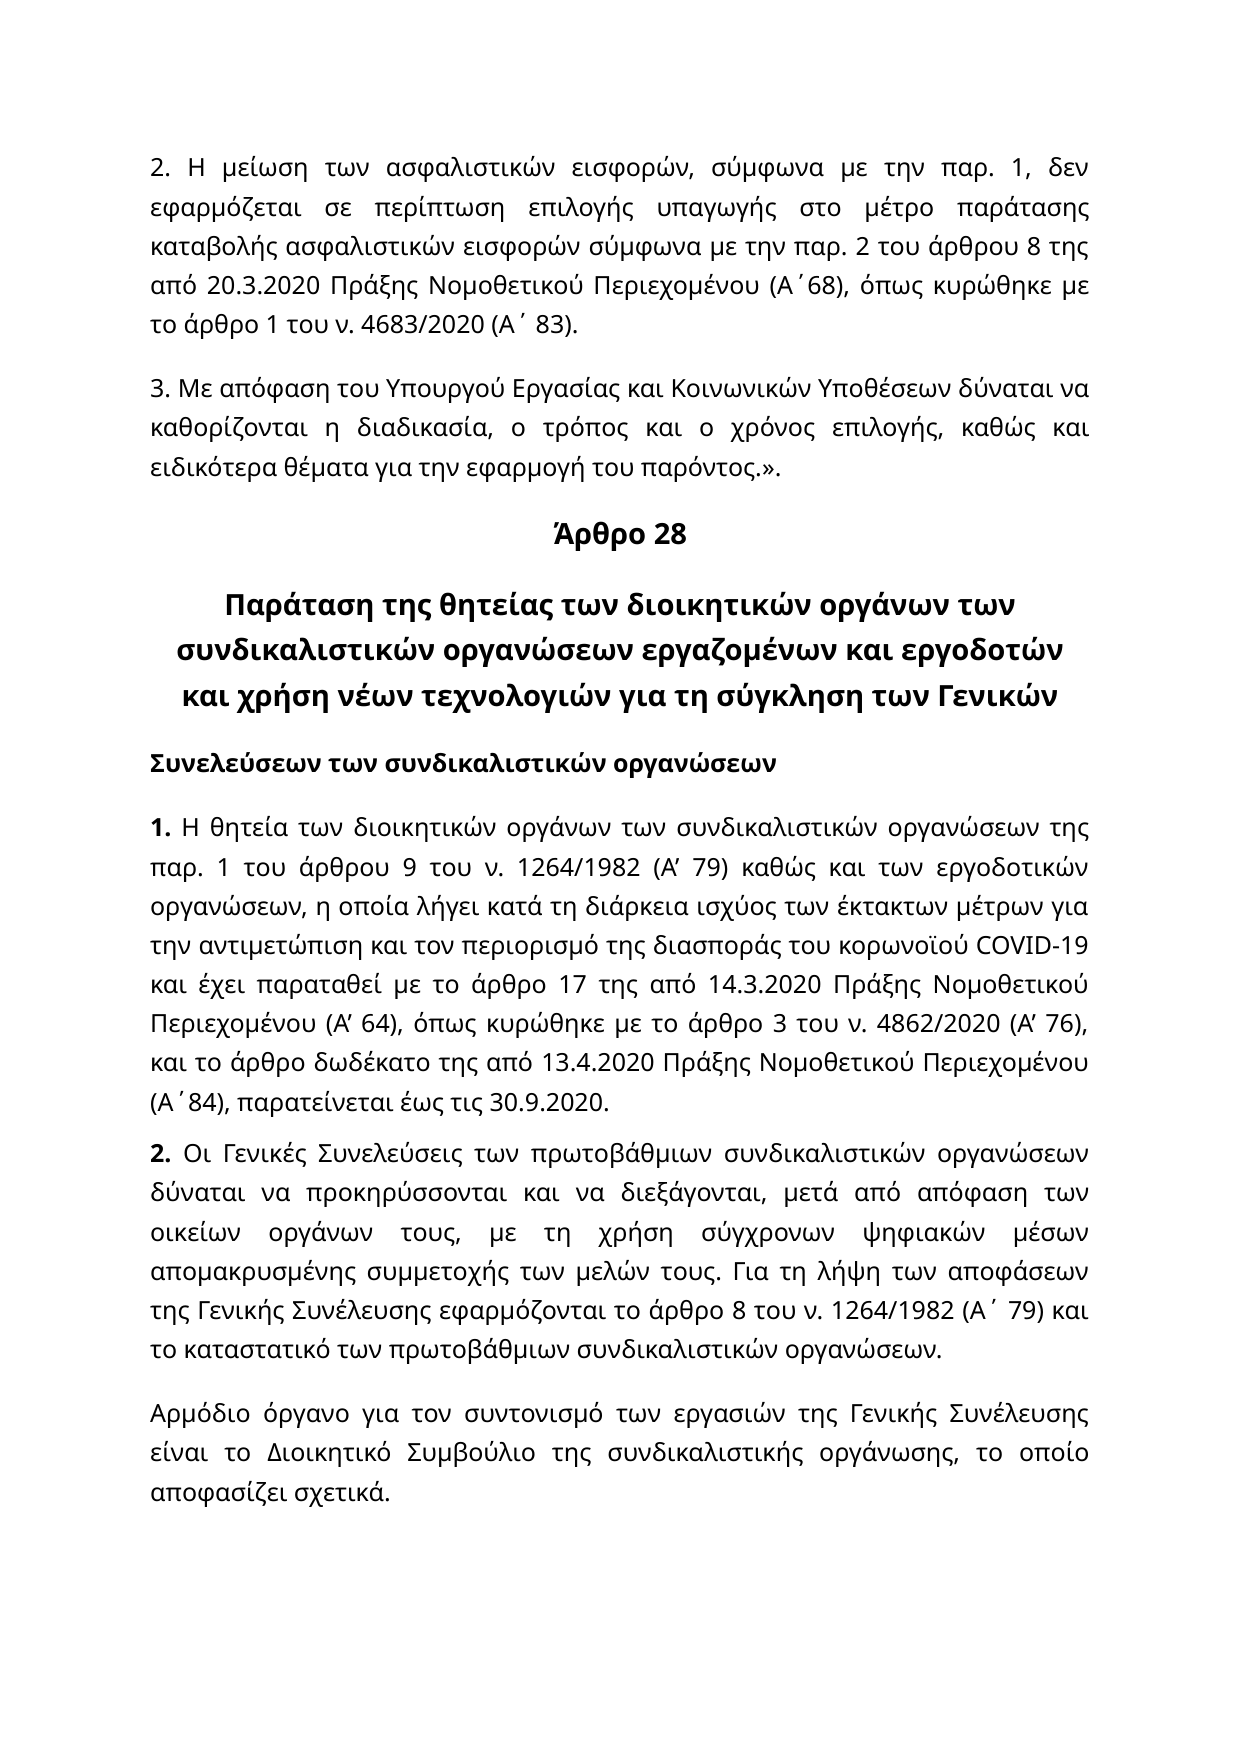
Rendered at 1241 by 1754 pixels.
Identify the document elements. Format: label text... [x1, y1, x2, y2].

subtitle Παράταση της θητείας των διοικητικών οργάνων των συνδικαλιστικών οργανώσεων εργαζομένων και εργοδοτών και χρήση νέων τεχνολογιών για τη σύγκληση των Γενικών [150, 584, 1090, 715]
text 3. Με απόφαση του Υπουργού Εργασίας και Κοινωνικών Yποθέσεων δύναται να καθορίζονται η διαδικασία, ο τρόπος και ο χρόνος επιλογής, καθώς και ειδικότερα θέματα για την εφαρμογή του παρόντος.». [150, 371, 1090, 483]
text Αρμόδιο όργανο για τον συντονισμό των εργασιών της Γενικής Συνέλευσης είναι το Διοικητικό Συμβούλιο της συνδικαλιστικής οργάνωσης, το οποίο αποφασίζει σχετικά. [150, 1396, 1090, 1508]
text 2. Οι Γενικές Συνελεύσεις των πρωτοβάθμιων συνδικαλιστικών οργανώσεων δύναται να προκηρύσσονται και να διεξάγονται, μετά από απόφαση των οικείων οργάνων τους, με τη χρήση σύγχρονων ψηφιακών μέσων απομακρυσμένης συμμετοχής των μελών τους. Για τη λήψη των αποφάσεων της Γενικής Συνέλευσης εφαρμόζονται το άρθρο 8 του ν. 1264/1982 (Α΄ 79) και το καταστατικό των πρωτοβάθμιων συνδικαλιστικών οργανώσεων. [150, 1136, 1090, 1366]
text Συνελεύσεων των συνδικαλιστικών οργανώσεων [150, 746, 1090, 780]
text 1. H θητεία των διοικητικών οργάνων των συνδικαλιστικών οργανώσεων της παρ. 1 του άρθρου 9 του ν. 1264/1982 (Α’ 79) καθώς και των εργοδοτικών οργανώσεων, η οποία λήγει κατά τη διάρκεια ισχύος των έκτακτων μέτρων για την αντιμετώπιση και τον περιορισμό της διασποράς του κορωνοϊού COVID-19 και έχει παραταθεί με το άρθρο 17 της από 14.3.2020 Πράξης Νομοθετικού Περιεχομένου (Α’ 64), όπως κυρώθηκε με το άρθρο 3 του ν. 4862/2020 (A’ 76), και το άρθρο δωδέκατο της από 13.4.2020 Πράξης Νομοθετικού Περιεχομένου (Α΄84), παρατείνεται έως τις 30.9.2020. [150, 810, 1090, 1118]
text 2. Η μείωση των ασφαλιστικών εισφορών, σύμφωνα με την παρ. 1, δεν εφαρμόζεται σε περίπτωση επιλογής υπαγωγής στο μέτρο παράτασης καταβολής ασφαλιστικών εισφορών σύμφωνα με την παρ. 2 του άρθρου 8 της από 20.3.2020 Πράξης Νομοθετικού Περιεχομένου (Α΄68), όπως κυρώθηκε με το άρθρο 1 του ν. 4683/2020 (Α΄ 83). [150, 150, 1090, 341]
subtitle Άρθρο 28 [150, 513, 1090, 553]
